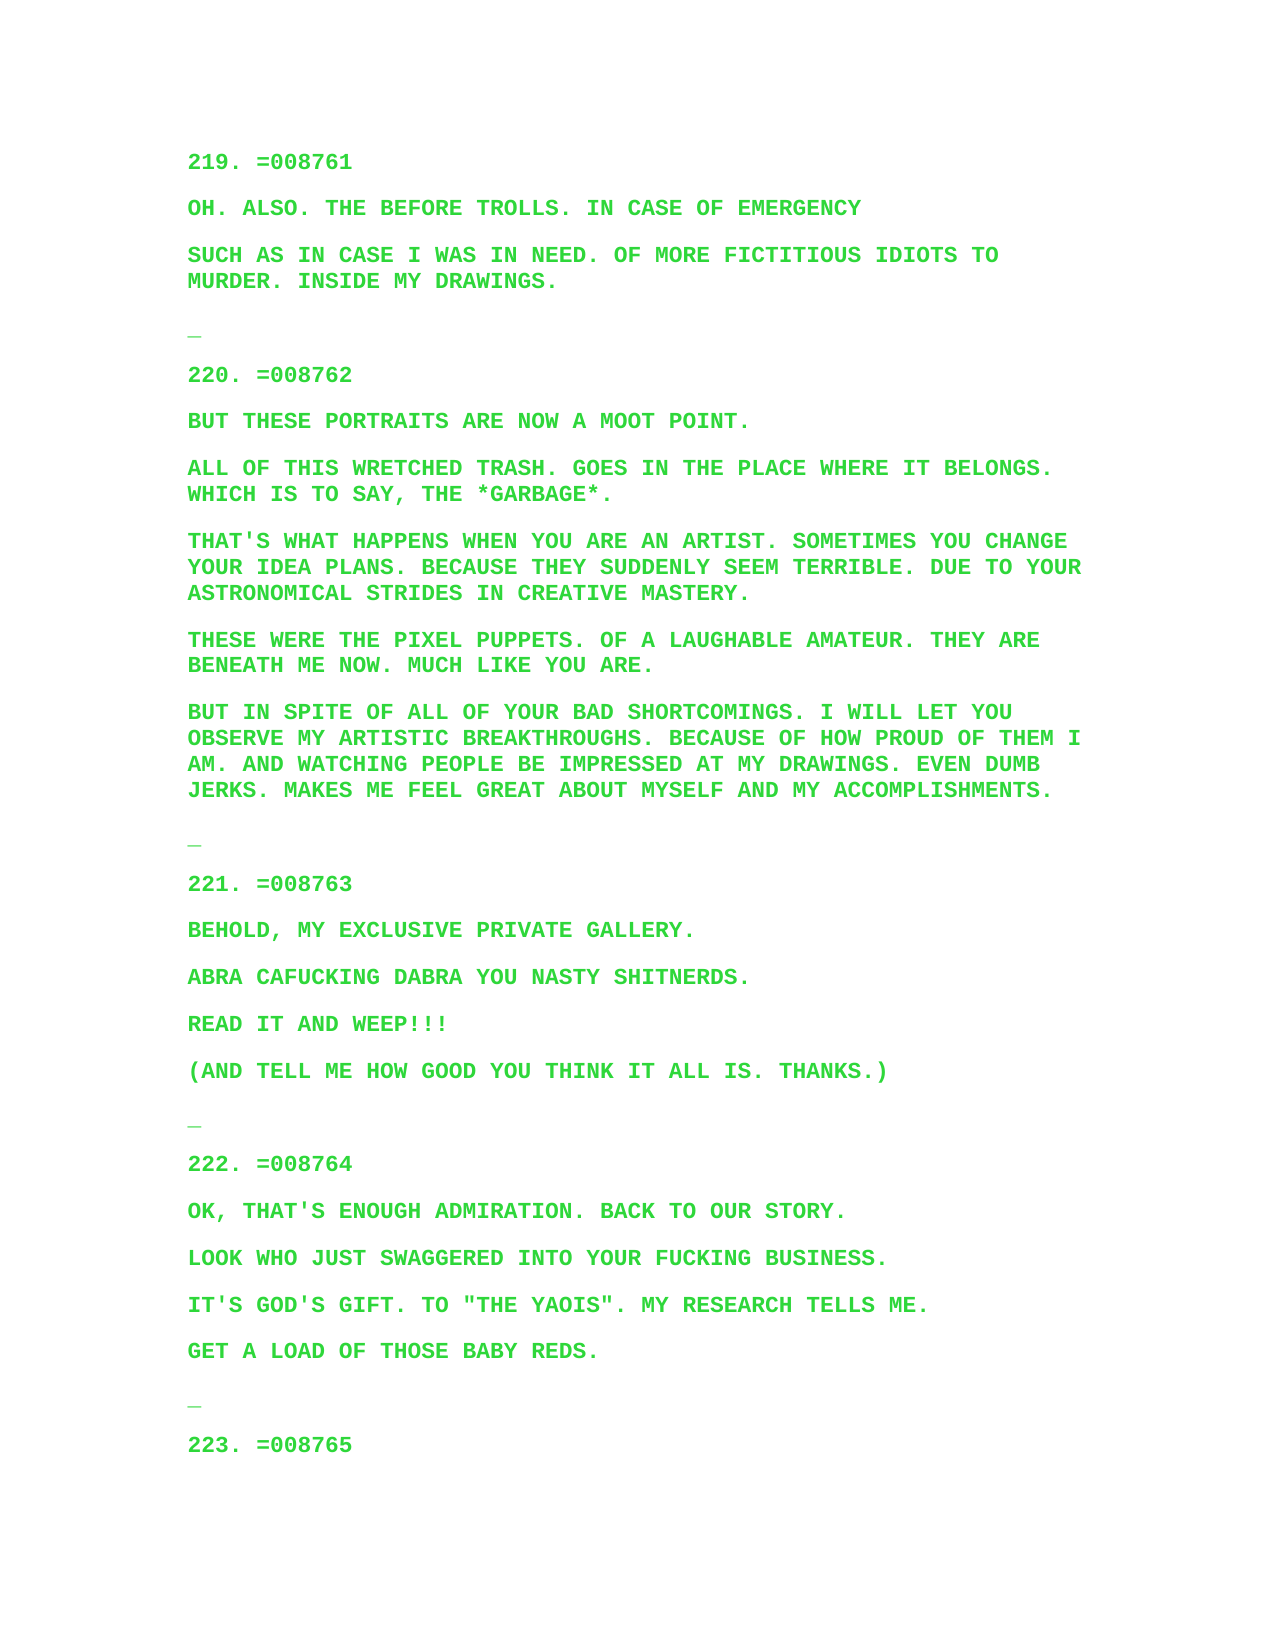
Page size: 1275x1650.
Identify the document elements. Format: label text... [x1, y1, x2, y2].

text OH. ALSO. THE BEFORE TROLLS. IN CASE OF EMERGENCY [187, 197, 1087, 223]
text READ IT AND WEEP!!! [187, 1012, 1087, 1038]
text BEHOLD, MY EXCLUSIVE PRIVATE GALLERY. [187, 919, 1087, 945]
text LOOK WHO JUST SWAGGERED INTO YOUR FUCKING BUSINESS. [187, 1246, 1087, 1272]
text ABRA CAFUCKING DABRA YOU NASTY SHITNERDS. [187, 966, 1087, 991]
text _ [187, 1386, 1087, 1412]
text BUT IN SPITE OF ALL OF YOUR BAD SHORTCOMINGS. I WILL LET YOU OBSERVE MY ARTISTIC BREAKTHROUGHS. BECAUSE OF HOW PROUD OF THEM I AM. AND WATCHING PEOPLE BE IMPRESSED AT MY DRAWINGS. EVEN DUMB JERKS. MAKES ME FEEL GREAT ABOUT MYSELF AND MY ACCOMPLISHMENTS. [187, 701, 1087, 804]
text ALL OF THIS WRETCHED TRASH. GOES IN THE PLACE WHERE IT BELONGS. WHICH IS TO SAY, THE *GARBAGE*. [187, 457, 1087, 508]
text 223. =008765 [187, 1433, 1087, 1459]
text BUT THESE PORTRAITS ARE NOW A MOOT POINT. [187, 410, 1087, 436]
text 219. =008761 [187, 150, 1087, 176]
text OK, THAT'S ENOUGH ADMIRATION. BACK TO OUR STORY. [187, 1199, 1087, 1225]
text THESE WERE THE PIXEL PUPPETS. OF A LAUGHABLE AMATEUR. THEY ARE BENEATH ME NOW. MUCH LIKE YOU ARE. [187, 628, 1087, 680]
text (AND TELL ME HOW GOOD YOU THINK IT ALL IS. THANKS.) [187, 1059, 1087, 1085]
text 220. =008762 [187, 363, 1087, 389]
text _ [187, 1106, 1087, 1132]
text IT'S GOD'S GIFT. TO "THE YAOIS". MY RESEARCH TELLS ME. [187, 1293, 1087, 1319]
text _ [187, 316, 1087, 342]
text 222. =008764 [187, 1153, 1087, 1178]
text _ [187, 825, 1087, 851]
text GET A LOAD OF THOSE BABY REDS. [187, 1340, 1087, 1366]
text THAT'S WHAT HAPPENS WHEN YOU ARE AN ARTIST. SOMETIMES YOU CHANGE YOUR IDEA PLANS. BECAUSE THEY SUDDENLY SEEM TERRIBLE. DUE TO YOUR ASTRONOMICAL STRIDES IN CREATIVE MASTERY. [187, 529, 1087, 607]
text 221. =008763 [187, 872, 1087, 898]
text SUCH AS IN CASE I WAS IN NEED. OF MORE FICTITIOUS IDIOTS TO MURDER. INSIDE MY DRAWINGS. [187, 243, 1087, 295]
